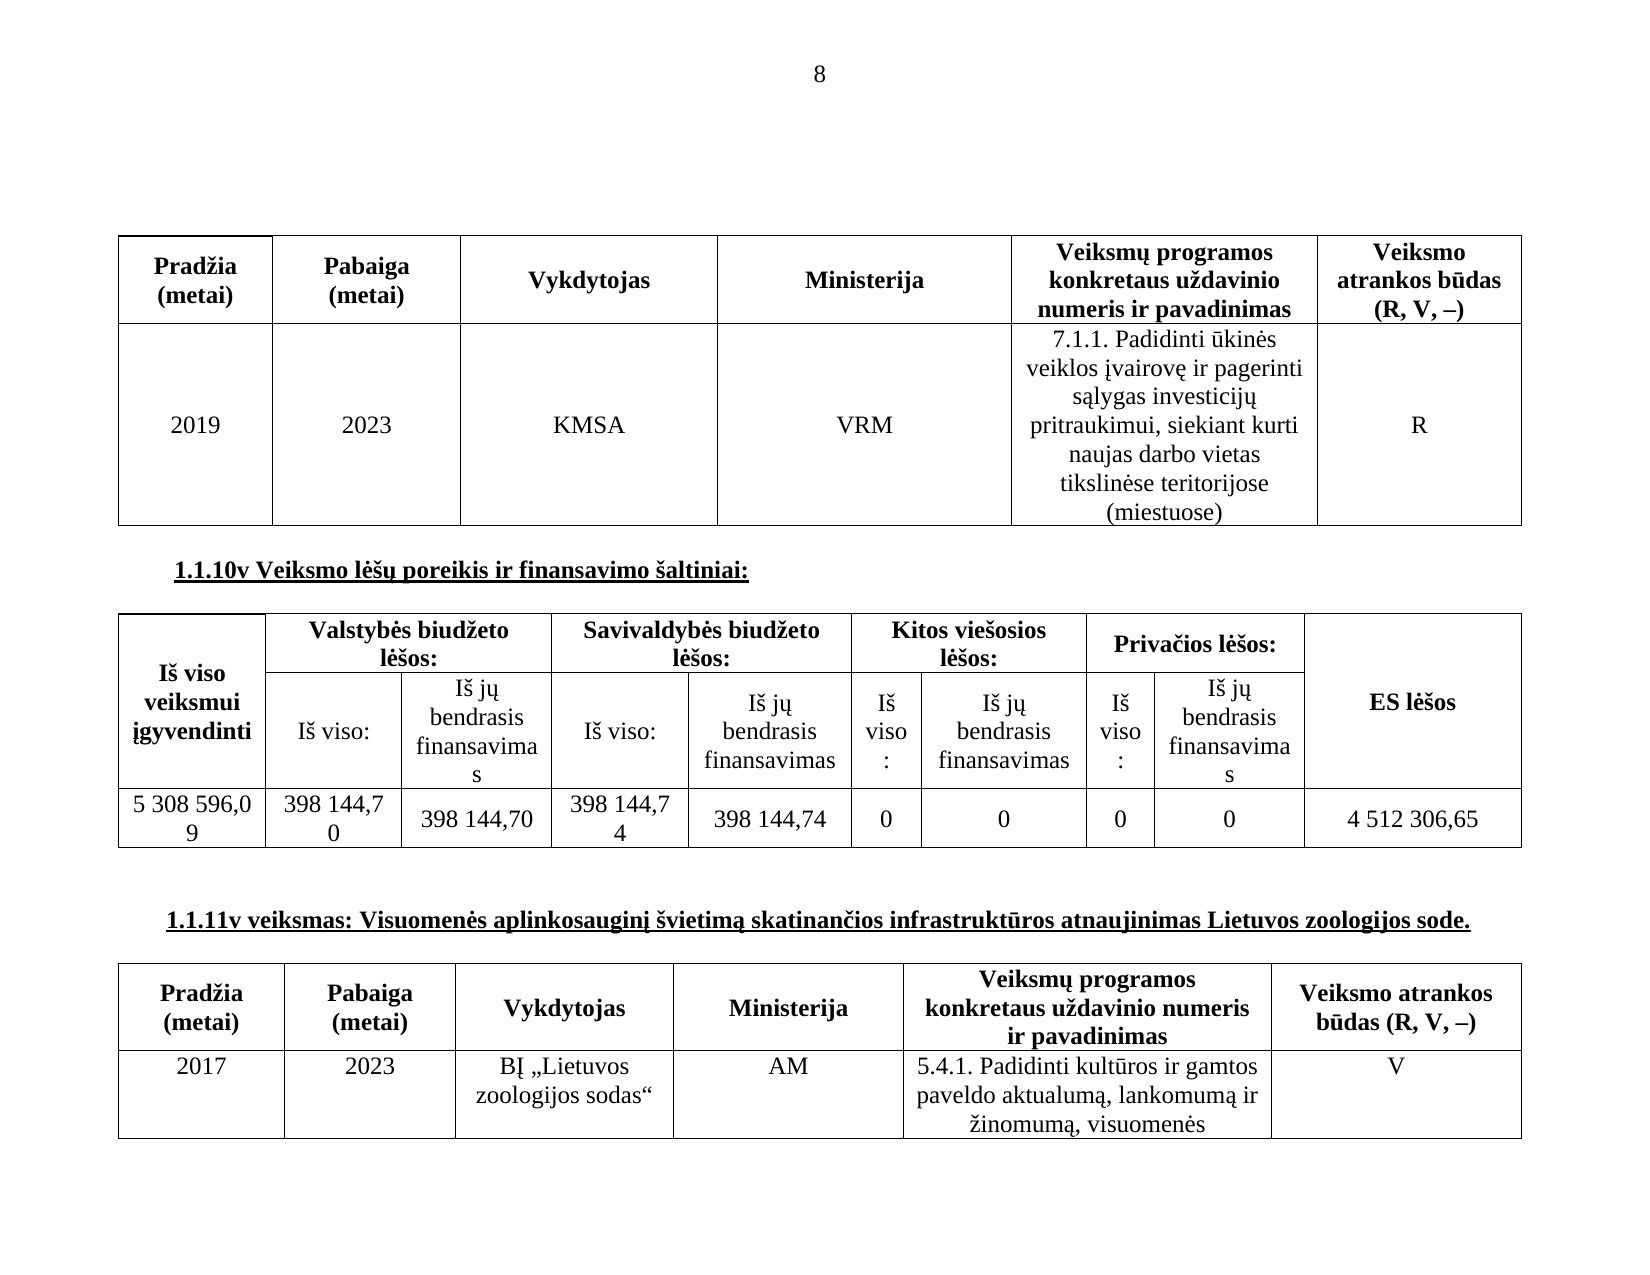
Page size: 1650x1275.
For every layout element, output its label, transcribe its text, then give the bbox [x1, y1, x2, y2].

table_cell Vykdytojas [461, 236, 717, 323]
table_cell 0 [1087, 789, 1154, 847]
table_cell Ministerija [674, 964, 903, 1050]
table_cell BĮ „Lietuvos zoologijos sodas“ [456, 1051, 673, 1137]
table_cell Iš jų bendrasis finansavimas [922, 673, 1086, 788]
table_header [486, 206, 571, 235]
table_cell Privačios lėšos: [1087, 614, 1304, 672]
table_cell 0 [922, 789, 1086, 847]
table_header [409, 206, 486, 235]
table_header [194, 206, 272, 235]
table_cell Iš jų bendrasis finansavimas [402, 673, 551, 788]
table_header [118, 206, 194, 235]
table_cell V [1272, 1051, 1521, 1137]
table_cell [1278, 584, 1388, 613]
table_cell 398 144,74 [689, 789, 851, 847]
table_cell [1285, 526, 1521, 584]
table_cell 398 144,74 [552, 789, 688, 847]
table_cell 2023 [273, 324, 460, 525]
table_cell 0 [852, 789, 921, 847]
table_cell [673, 584, 790, 613]
table_cell 0 [1155, 789, 1304, 847]
table_cell Valstybės biudžeto lėšos: [266, 614, 551, 672]
table_cell Vykdytojas [456, 964, 673, 1050]
table_cell [552, 584, 673, 613]
table_cell AM [674, 1051, 903, 1137]
table_header [944, 206, 1034, 235]
table_cell KMSA [461, 324, 717, 525]
table_header [1389, 206, 1521, 235]
table_cell Iš viso: [552, 673, 688, 788]
table_header [1300, 206, 1388, 235]
table_header [827, 206, 944, 235]
table_cell Pradžia (metai) [119, 964, 284, 1050]
table_header [1140, 206, 1249, 235]
table_cell R [1318, 324, 1521, 525]
table_cell Iš jų bendrasis finansavimas [689, 673, 851, 788]
table_cell [1389, 584, 1521, 613]
table_cell 398 144,70 [402, 789, 551, 847]
table_cell [919, 584, 990, 613]
table_cell [1058, 584, 1082, 613]
table_cell [266, 584, 385, 613]
table_cell [1082, 584, 1227, 613]
table_cell Veiksmų programos konkretaus uždavinio numeris ir pavadinimas [1012, 236, 1317, 323]
table_cell ES lėšos [1305, 614, 1521, 788]
table_header [1034, 206, 1084, 235]
table_cell [436, 584, 552, 613]
table_header [571, 206, 717, 235]
table_cell 5.4.1. Padidinti kultūros ir gamtos paveldo aktualumą, lankomumą ir žinomumą, visuomenės [904, 1051, 1271, 1137]
table_cell Pradžia (metai) [119, 237, 272, 323]
table_cell 5 308 596,09 [119, 789, 265, 847]
table_cell Veiksmo atrankos būdas (R, V, –) [1318, 236, 1521, 323]
table_cell [385, 584, 436, 613]
table_cell [118, 526, 162, 584]
table_cell Iš viso: [1087, 673, 1154, 788]
table_cell Savivaldybės biudžeto lėšos: [552, 614, 851, 672]
table_cell Kitos viešosios lėšos: [852, 614, 1086, 672]
table_cell 7.1.1. Padidinti ūkinės veiklos įvairovę ir pagerinti sąlygas investicijų pritraukimui, siekiant kurti naujas darbo vietas tikslinėse teritorijose (miestuose) [1012, 324, 1317, 525]
table_cell [1227, 584, 1278, 613]
table_cell Veiksmo atrankos būdas (R, V, –) [1272, 964, 1521, 1050]
table_cell VRM [718, 324, 1011, 525]
table_header [717, 206, 827, 235]
table_cell Iš viso: [266, 673, 401, 788]
table_cell 2019 [119, 324, 272, 525]
table_cell Veiksmų programos konkretaus uždavinio numeris ir pavadinimas [904, 964, 1271, 1050]
table_cell 398 144,70 [266, 789, 401, 847]
table_header [273, 206, 409, 235]
table_cell 1.1.10v Veiksmo lėšų poreikis ir finansavimo šaltiniai: [162, 526, 1285, 584]
table_cell [790, 584, 919, 613]
table_cell [118, 584, 162, 613]
table_cell 1.1.11v veiksmas: Visuomenės aplinkosauginį švietimą skatinančios infrastruktūros atnaujinimas Lietuvos zoologijos sode. [154, 848, 1521, 963]
table_cell [162, 584, 266, 613]
table_cell Iš viso veiksmui įgyvendinti [119, 615, 265, 788]
table_cell 2017 [119, 1051, 284, 1137]
table_cell Pabaiga (metai) [273, 236, 460, 323]
table_cell 2023 [285, 1051, 455, 1137]
table_header [1084, 206, 1139, 235]
table_cell [990, 584, 1057, 613]
table_cell Iš jų bendrasis finansavimas [1155, 673, 1304, 788]
table_cell Pabaiga (metai) [285, 964, 455, 1050]
table_cell Iš viso: [852, 673, 921, 788]
table_header [1249, 206, 1300, 235]
table_cell Ministerija [718, 236, 1011, 323]
table_cell 4 512 306,65 [1305, 789, 1521, 847]
table_cell [118, 848, 154, 963]
